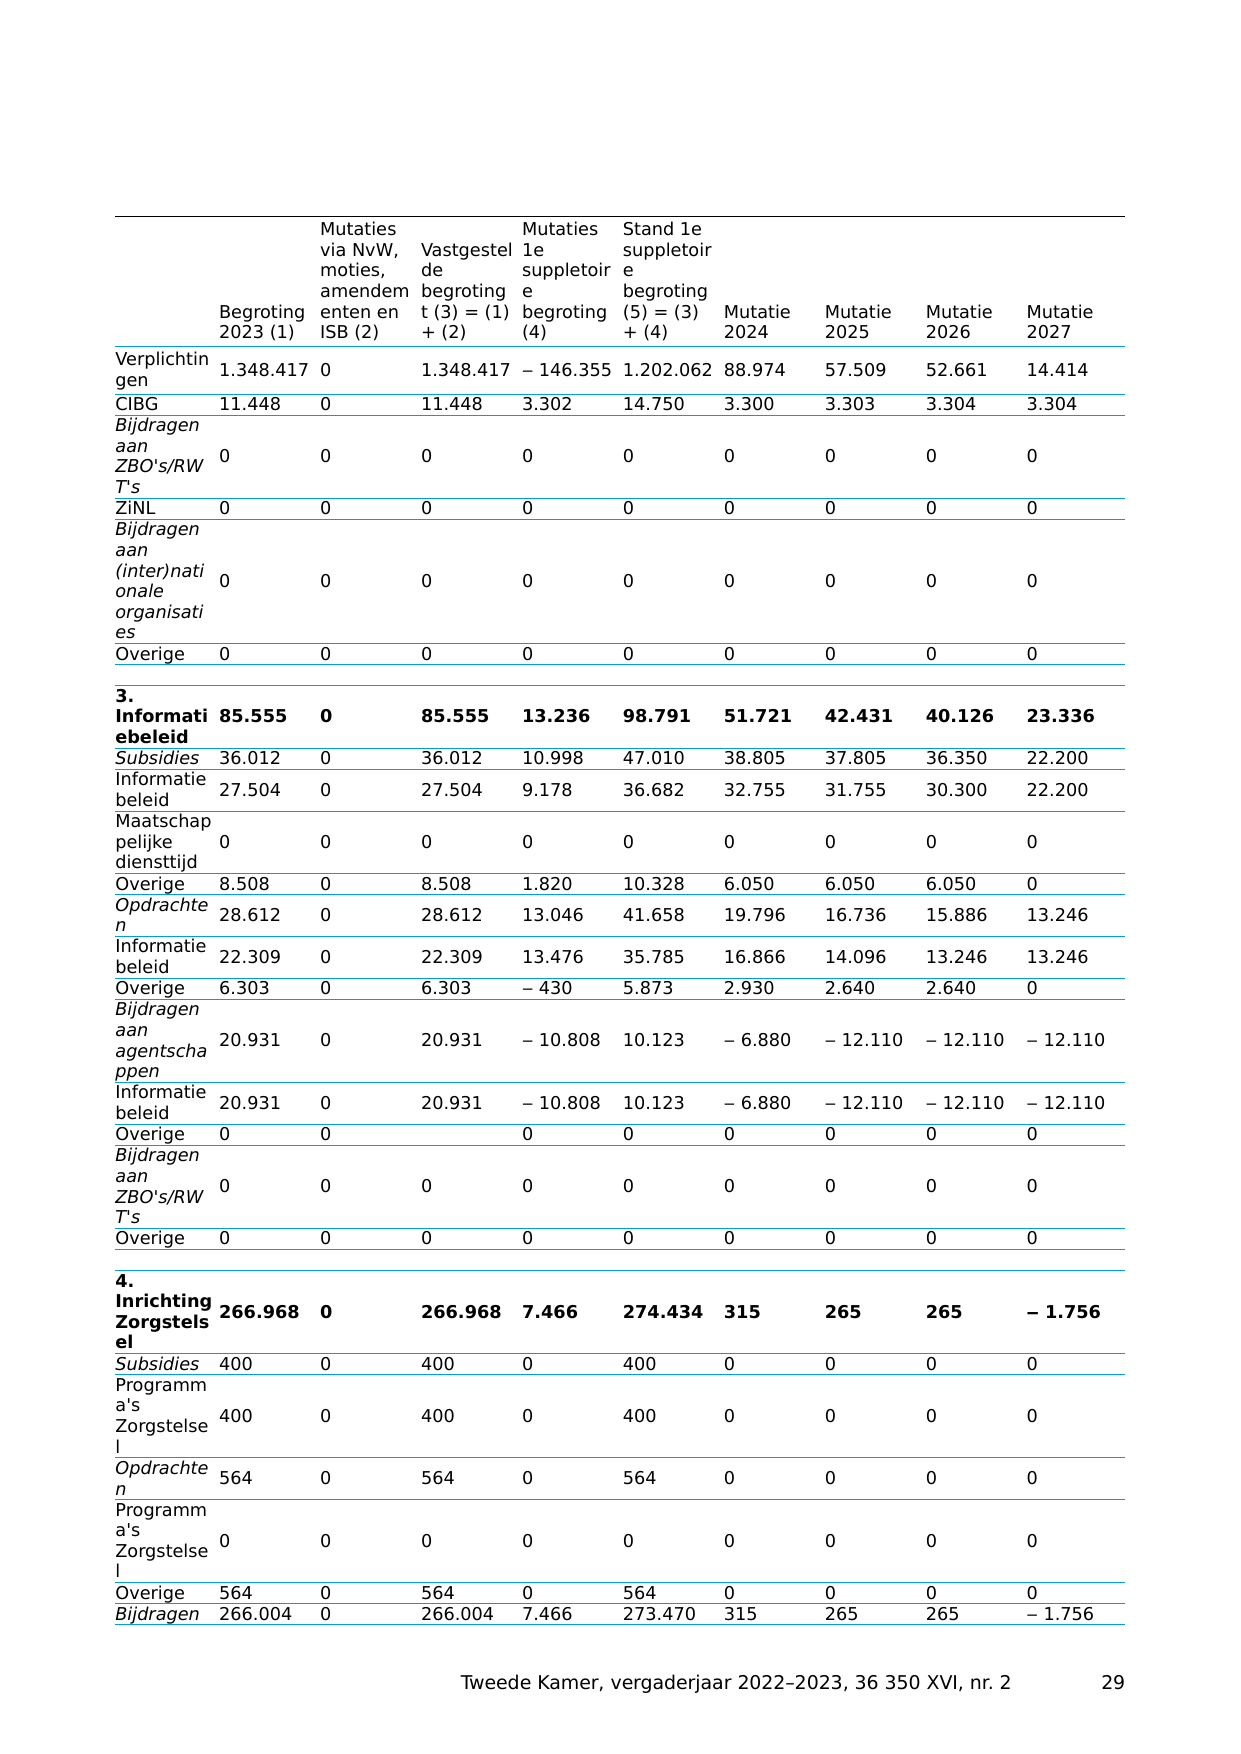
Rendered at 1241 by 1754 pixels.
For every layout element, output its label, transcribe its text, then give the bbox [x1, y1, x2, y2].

table_cell 20.931 [216, 1083, 317, 1124]
table_cell 0 [721, 1354, 822, 1374]
table_cell 564 [620, 1458, 721, 1499]
table_cell 11.448 [418, 395, 519, 414]
table_cell 0 [923, 1146, 1023, 1228]
table_cell [822, 1250, 923, 1270]
table_cell [418, 1125, 519, 1145]
table_cell 0 [721, 1125, 822, 1145]
table_cell 36.350 [923, 749, 1023, 769]
table_cell Programma's Zorgstelsel [115, 1500, 216, 1582]
table_cell 0 [418, 644, 519, 664]
table_cell 5.873 [620, 979, 721, 999]
table_cell 0 [216, 1500, 317, 1582]
table_cell 1.820 [519, 874, 620, 894]
table_cell 0 [418, 416, 519, 498]
table_cell ‒ 6.880 [721, 1083, 822, 1124]
table_cell 1.202.062 [620, 347, 721, 393]
table_cell 564 [216, 1458, 317, 1499]
table_cell 0 [216, 1125, 317, 1145]
table_cell ‒ 1.756 [1024, 1604, 1125, 1624]
table_cell 0 [519, 1146, 620, 1228]
table_cell 0 [317, 520, 418, 643]
table_cell 9.178 [519, 770, 620, 811]
table_cell 273.470 [620, 1604, 721, 1624]
table_cell Mutatie 2027 [1024, 217, 1125, 346]
table_cell 28.612 [216, 895, 317, 936]
table_cell 35.785 [620, 937, 721, 978]
table_cell 0 [317, 1604, 418, 1624]
table_cell 0 [620, 644, 721, 664]
table_cell 3.300 [721, 395, 822, 414]
table_cell 0 [822, 1146, 923, 1228]
table_cell 0 [216, 1146, 317, 1228]
table_cell 30.300 [923, 770, 1023, 811]
table_cell 0 [418, 1500, 519, 1582]
table_cell 400 [216, 1354, 317, 1374]
table_header Tabel 6 Budgettaire gevolgen van beleid artikel 4 Zorgbreed beleid (bedragen x € 1.000) [115, 191, 1125, 216]
table_cell 0 [317, 1375, 418, 1457]
table_cell 16.866 [721, 937, 822, 978]
table_cell 85.555 [216, 686, 317, 748]
table_cell [216, 665, 317, 685]
table_cell 266.968 [418, 1271, 519, 1353]
table_cell 0 [317, 395, 418, 414]
table_cell 13.476 [519, 937, 620, 978]
table_cell 0 [721, 499, 822, 519]
table_cell [620, 1250, 721, 1270]
table_cell 0 [822, 416, 923, 498]
table_cell 0 [822, 644, 923, 664]
table_cell 14.414 [1024, 347, 1125, 393]
table_cell 0 [822, 1354, 923, 1374]
table_cell 0 [923, 499, 1023, 519]
table_cell 265 [822, 1271, 923, 1353]
table_cell 20.931 [216, 1000, 317, 1082]
table_cell Subsidies [115, 749, 216, 769]
table_cell 0 [721, 1229, 822, 1249]
table_cell 0 [317, 749, 418, 769]
table_cell 57.509 [822, 347, 923, 393]
table_cell 0 [216, 416, 317, 498]
table_cell Mutatie 2024 [721, 217, 822, 346]
table_cell 266.004 [418, 1604, 519, 1624]
table_cell 0 [721, 1500, 822, 1582]
table_cell 0 [923, 1229, 1023, 1249]
table_cell 0 [822, 812, 923, 873]
table_cell 1.348.417 [418, 347, 519, 393]
table_cell 0 [1024, 1500, 1125, 1582]
table_cell 0 [317, 1583, 418, 1603]
table_cell 3. Informatiebeleid [115, 686, 216, 748]
table_cell 7.466 [519, 1604, 620, 1624]
table_cell 20.931 [418, 1000, 519, 1082]
table_cell 0 [519, 1375, 620, 1457]
table_cell [317, 665, 418, 685]
table_cell 85.555 [418, 686, 519, 748]
table_cell 0 [1024, 499, 1125, 519]
table_cell Vastgestelde begroting t (3) = (1) + (2) [418, 217, 519, 346]
table_cell 13.046 [519, 895, 620, 936]
table_cell 6.050 [923, 874, 1023, 894]
table_cell 2.640 [923, 979, 1023, 999]
table_cell [721, 665, 822, 685]
table_cell 13.246 [1024, 895, 1125, 936]
table_cell 7.466 [519, 1271, 620, 1353]
table_cell 0 [1024, 416, 1125, 498]
table_cell 4. Inrichting Zorgstelsel [115, 1271, 216, 1353]
table_cell Stand 1e suppletoire begroting (5) = (3) + (4) [620, 217, 721, 346]
table_cell 0 [721, 1458, 822, 1499]
table_cell 51.721 [721, 686, 822, 748]
table_cell 0 [822, 1375, 923, 1457]
table_cell [317, 1250, 418, 1270]
table_cell [519, 665, 620, 685]
table_cell 400 [216, 1375, 317, 1457]
table_cell 0 [822, 1458, 923, 1499]
table_cell 0 [317, 937, 418, 978]
table_cell [822, 665, 923, 685]
table_cell 27.504 [418, 770, 519, 811]
table_cell 2.930 [721, 979, 822, 999]
table_cell ‒ 12.110 [1024, 1083, 1125, 1124]
table_cell Subsidies [115, 1354, 216, 1374]
table_cell 0 [620, 812, 721, 873]
table_cell 266.004 [216, 1604, 317, 1624]
table_cell 0 [519, 812, 620, 873]
table_cell ‒ 430 [519, 979, 620, 999]
table_cell 0 [1024, 1354, 1125, 1374]
table_cell 0 [1024, 1125, 1125, 1145]
table_cell 10.328 [620, 874, 721, 894]
table_cell 0 [317, 895, 418, 936]
table_cell 400 [418, 1375, 519, 1457]
table_cell 0 [519, 1458, 620, 1499]
table_cell 14.096 [822, 937, 923, 978]
table_cell 3.304 [923, 395, 1023, 414]
table_cell 20.931 [418, 1083, 519, 1124]
table_cell 0 [418, 520, 519, 643]
table_cell 564 [620, 1583, 721, 1603]
table_cell Overige [115, 1583, 216, 1603]
table_cell Programma's Zorgstelsel [115, 1375, 216, 1457]
table_cell Overige [115, 644, 216, 664]
table_cell Informatiebeleid [115, 770, 216, 811]
table_cell CIBG [115, 395, 216, 414]
table_cell 13.246 [1024, 937, 1125, 978]
table_cell Bijdragen aan ZBO's/RWT's [115, 1146, 216, 1228]
table_cell Overige [115, 1125, 216, 1145]
table_cell Mutaties via NvW, moties, amendementen en ISB (2) [317, 217, 418, 346]
table_cell 36.682 [620, 770, 721, 811]
table_cell 0 [1024, 874, 1125, 894]
table_cell 0 [923, 812, 1023, 873]
table_cell 0 [923, 1125, 1023, 1145]
table_cell 400 [418, 1354, 519, 1374]
table_cell 0 [923, 1354, 1023, 1374]
table_cell 10.123 [620, 1000, 721, 1082]
table_cell Maatschappelijke diensttijd [115, 812, 216, 873]
table_cell 0 [418, 812, 519, 873]
table_cell 0 [317, 1229, 418, 1249]
table_cell Bijdragen aan ZBO's/RWT's [115, 416, 216, 498]
table_cell 0 [519, 1229, 620, 1249]
table_cell Bijdragen aan agentschappen [115, 1000, 216, 1082]
table_cell [923, 1250, 1023, 1270]
table_cell 0 [822, 520, 923, 643]
table_cell 38.805 [721, 749, 822, 769]
table_cell 0 [620, 1125, 721, 1145]
table_cell ‒ 12.110 [1024, 1000, 1125, 1082]
table_cell 31.755 [822, 770, 923, 811]
table_cell [418, 665, 519, 685]
table_cell [620, 665, 721, 685]
table_cell 36.012 [216, 749, 317, 769]
table_cell 0 [822, 499, 923, 519]
table_cell 0 [317, 874, 418, 894]
table_cell 36.012 [418, 749, 519, 769]
table_cell ‒ 12.110 [923, 1000, 1023, 1082]
table_cell 266.968 [216, 1271, 317, 1353]
table_cell 400 [620, 1375, 721, 1457]
table_cell 265 [923, 1271, 1023, 1353]
table_cell 0 [216, 499, 317, 519]
table_cell 0 [721, 520, 822, 643]
table_cell 42.431 [822, 686, 923, 748]
table_cell [519, 1250, 620, 1270]
table_cell 11.448 [216, 395, 317, 414]
table_cell 0 [519, 1125, 620, 1145]
table_cell 10.123 [620, 1083, 721, 1124]
table_cell 23.336 [1024, 686, 1125, 748]
table_cell 0 [317, 1271, 418, 1353]
table_cell Informatiebeleid [115, 1083, 216, 1124]
table_cell 8.508 [418, 874, 519, 894]
table_cell Overige [115, 874, 216, 894]
table_cell 27.504 [216, 770, 317, 811]
table_cell 22.309 [216, 937, 317, 978]
table_cell 0 [721, 1375, 822, 1457]
table_cell ‒ 12.110 [923, 1083, 1023, 1124]
table_cell 8.508 [216, 874, 317, 894]
table_cell 564 [418, 1458, 519, 1499]
table_cell 88.974 [721, 347, 822, 393]
table_cell 37.805 [822, 749, 923, 769]
table_cell 0 [317, 1125, 418, 1145]
table_cell [115, 1250, 216, 1270]
table_cell 0 [1024, 812, 1125, 873]
table_cell 22.200 [1024, 770, 1125, 811]
table_cell 0 [317, 1146, 418, 1228]
table_cell 0 [620, 1146, 721, 1228]
table_cell 0 [721, 644, 822, 664]
table_cell ‒ 10.808 [519, 1000, 620, 1082]
table_cell [1024, 665, 1125, 685]
table_cell 0 [620, 499, 721, 519]
table_cell 0 [1024, 979, 1125, 999]
table_cell 2.640 [822, 979, 923, 999]
table_cell 0 [721, 812, 822, 873]
table_cell Bijdragen aan (inter)nationale organisaties [115, 520, 216, 643]
table_cell [115, 665, 216, 685]
table_cell 0 [822, 1229, 923, 1249]
table_cell 0 [317, 770, 418, 811]
table_cell 315 [721, 1271, 822, 1353]
table_cell 13.236 [519, 686, 620, 748]
table_cell 0 [822, 1583, 923, 1603]
table_cell 0 [317, 1083, 418, 1124]
table_cell [115, 217, 216, 346]
table_cell 0 [620, 520, 721, 643]
table_cell 0 [317, 979, 418, 999]
table_cell 0 [418, 499, 519, 519]
table_cell 6.050 [721, 874, 822, 894]
table_cell 6.303 [216, 979, 317, 999]
table_cell 0 [721, 416, 822, 498]
table_cell ‒ 146.355 [519, 347, 620, 393]
table_cell 265 [822, 1604, 923, 1624]
table_cell 564 [216, 1583, 317, 1603]
table_cell Opdrachten [115, 1458, 216, 1499]
table_cell 0 [519, 520, 620, 643]
table_cell 0 [317, 686, 418, 748]
table_cell 0 [317, 812, 418, 873]
table_cell 0 [216, 520, 317, 643]
table_cell 16.736 [822, 895, 923, 936]
table_cell 22.309 [418, 937, 519, 978]
table_cell 0 [620, 1500, 721, 1582]
table_cell 265 [923, 1604, 1023, 1624]
table_cell 0 [1024, 1146, 1125, 1228]
table_cell 0 [923, 416, 1023, 498]
table_cell 13.246 [923, 937, 1023, 978]
table_cell [1024, 1250, 1125, 1270]
table_cell 0 [1024, 1229, 1125, 1249]
table_cell ‒ 12.110 [822, 1083, 923, 1124]
table_cell 47.010 [620, 749, 721, 769]
table_cell 0 [923, 1500, 1023, 1582]
table_cell 274.434 [620, 1271, 721, 1353]
table_cell 0 [923, 1583, 1023, 1603]
table_cell ‒ 10.808 [519, 1083, 620, 1124]
table_cell 6.050 [822, 874, 923, 894]
table_cell 15.886 [923, 895, 1023, 936]
table_cell 0 [1024, 644, 1125, 664]
table_cell 0 [1024, 1375, 1125, 1457]
table_cell 22.200 [1024, 749, 1125, 769]
table_cell 32.755 [721, 770, 822, 811]
table_cell 0 [317, 347, 418, 393]
table_cell 315 [721, 1604, 822, 1624]
table_cell 0 [519, 1583, 620, 1603]
table_cell Overige [115, 979, 216, 999]
table_cell 0 [317, 416, 418, 498]
table_cell 10.998 [519, 749, 620, 769]
table_cell [216, 1250, 317, 1270]
table_cell 0 [317, 1458, 418, 1499]
table_cell ‒ 12.110 [822, 1000, 923, 1082]
table_cell 0 [923, 520, 1023, 643]
table_cell 52.661 [923, 347, 1023, 393]
table_cell ZiNL [115, 499, 216, 519]
table_cell 0 [317, 499, 418, 519]
table_cell 0 [620, 416, 721, 498]
table_cell 41.658 [620, 895, 721, 936]
table_cell 0 [620, 1229, 721, 1249]
table_cell 0 [418, 1146, 519, 1228]
table_cell 0 [923, 1375, 1023, 1457]
table_cell 19.796 [721, 895, 822, 936]
table_cell Begroting 2023 (1) [216, 217, 317, 346]
table_cell 14.750 [620, 395, 721, 414]
table_cell Overige [115, 1229, 216, 1249]
table_cell 28.612 [418, 895, 519, 936]
table_cell 0 [317, 1000, 418, 1082]
table_cell 0 [822, 1125, 923, 1145]
table_cell 0 [923, 644, 1023, 664]
table_cell 0 [317, 644, 418, 664]
table_cell 3.304 [1024, 395, 1125, 414]
table_cell Mutatie 2026 [923, 217, 1023, 346]
table_cell [418, 1250, 519, 1270]
table_cell Verplichtingen [115, 347, 216, 393]
table_cell 0 [721, 1583, 822, 1603]
table_cell 0 [317, 1354, 418, 1374]
table_cell 0 [216, 1229, 317, 1249]
table_cell Bijdragen [115, 1604, 216, 1624]
table_cell Informatiebeleid [115, 937, 216, 978]
table_cell 0 [216, 812, 317, 873]
table_cell 0 [1024, 1583, 1125, 1603]
table_cell 3.303 [822, 395, 923, 414]
table_cell 0 [721, 1146, 822, 1228]
table_cell [721, 1250, 822, 1270]
table_cell 0 [519, 499, 620, 519]
table_cell [923, 665, 1023, 685]
table_cell Opdrachten [115, 895, 216, 936]
table_cell 6.303 [418, 979, 519, 999]
table_cell 0 [923, 1458, 1023, 1499]
table_cell 0 [317, 1500, 418, 1582]
table_cell 0 [519, 416, 620, 498]
table_cell 1.348.417 [216, 347, 317, 393]
table_cell 0 [519, 1354, 620, 1374]
table_cell 564 [418, 1583, 519, 1603]
table_cell 400 [620, 1354, 721, 1374]
table_cell 40.126 [923, 686, 1023, 748]
table_cell ‒ 6.880 [721, 1000, 822, 1082]
table_cell Mutatie 2025 [822, 217, 923, 346]
table_cell ‒ 1.756 [1024, 1271, 1125, 1353]
table_cell 0 [1024, 1458, 1125, 1499]
table_cell 0 [519, 644, 620, 664]
table_cell 0 [216, 644, 317, 664]
table_cell 0 [519, 1500, 620, 1582]
table_cell 0 [822, 1500, 923, 1582]
table_cell 98.791 [620, 686, 721, 748]
table_cell Mutaties 1e suppletoire begroting (4) [519, 217, 620, 346]
table_cell 3.302 [519, 395, 620, 414]
table_cell 0 [418, 1229, 519, 1249]
table_cell 0 [1024, 520, 1125, 643]
